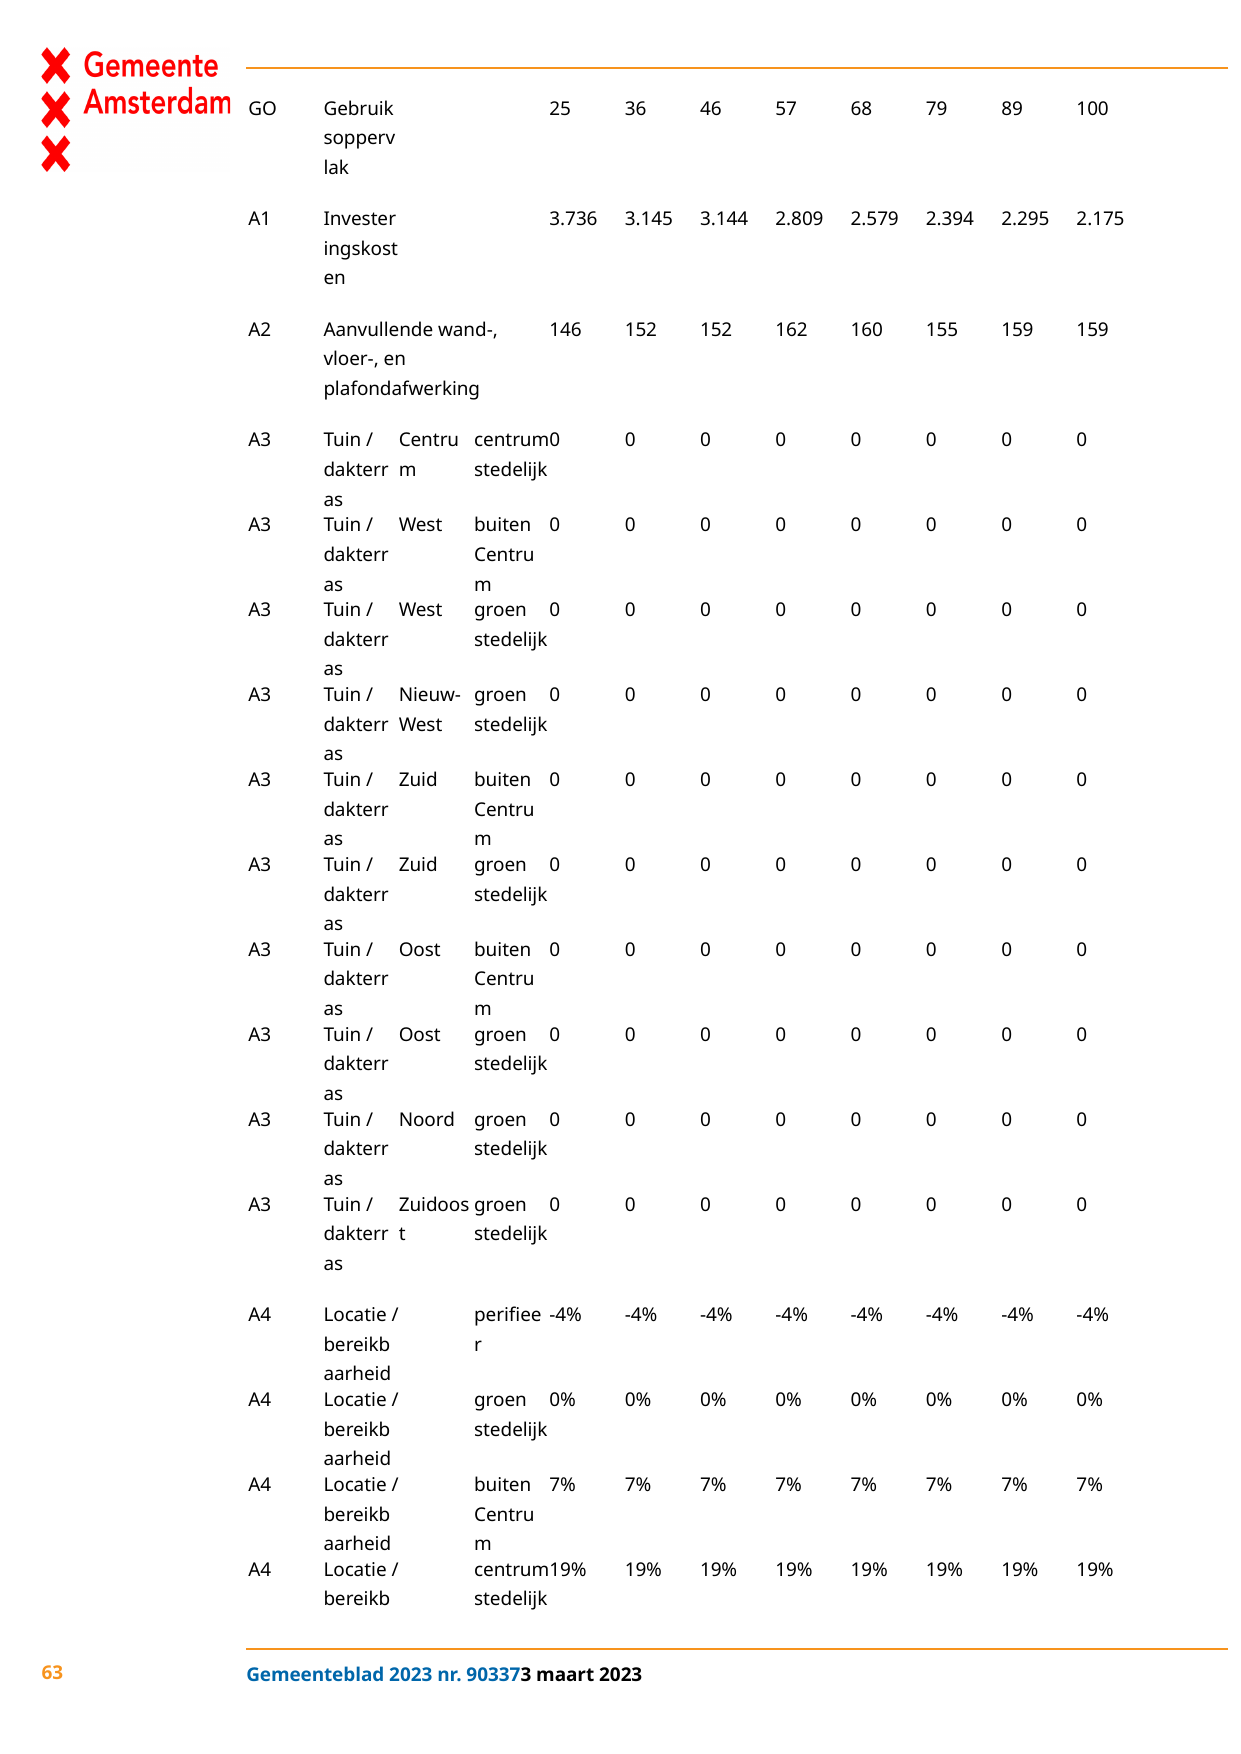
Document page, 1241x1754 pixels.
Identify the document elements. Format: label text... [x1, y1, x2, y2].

table_cell 0 [1001, 1191, 1076, 1276]
table_cell -4% [926, 1301, 1001, 1386]
table_cell 0 [625, 766, 700, 851]
table_cell Locatie / bereikbaarheid [323, 1386, 398, 1471]
table_cell 19% [1076, 1556, 1152, 1611]
table_cell -4% [1076, 1301, 1152, 1386]
table_cell 155 [926, 316, 1001, 401]
table_cell Zuidoost [399, 1191, 474, 1276]
table_cell 2.579 [850, 205, 926, 290]
table_cell Tuin / dakterras [323, 512, 398, 596]
table_cell [323, 1276, 398, 1301]
table_cell 0 [1001, 1021, 1076, 1106]
table_cell 0 [926, 936, 1001, 1021]
table_cell 0 [549, 1021, 624, 1106]
table_cell 7% [850, 1471, 926, 1556]
table_cell [399, 1556, 474, 1611]
table_cell 0 [549, 512, 624, 596]
table_cell Tuin / dakterras [323, 427, 398, 512]
table_cell 0 [1001, 766, 1076, 851]
table_cell 0 [926, 427, 1001, 512]
table_cell [399, 1386, 474, 1471]
table_cell 0 [625, 512, 700, 596]
table_cell 7% [700, 1471, 775, 1556]
table_cell [775, 290, 850, 316]
table_cell 0 [775, 596, 850, 681]
table_cell 0 [700, 766, 775, 851]
table_cell [474, 180, 549, 205]
table_cell 0 [549, 596, 624, 681]
table_cell 2.809 [775, 205, 850, 290]
table_cell [1001, 401, 1076, 427]
table_cell [926, 401, 1001, 427]
table_cell -4% [625, 1301, 700, 1386]
table_cell 0 [625, 1106, 700, 1191]
table_cell centrum stedelijk [474, 1556, 549, 1611]
table_cell 7% [775, 1471, 850, 1556]
table_cell [549, 180, 624, 205]
table_cell 0% [775, 1386, 850, 1471]
picture [41, 47, 231, 172]
table_cell 0 [549, 766, 624, 851]
table_cell 0 [700, 681, 775, 766]
table_cell [399, 290, 474, 316]
table_cell 46 [700, 95, 775, 180]
table_cell 0 [1001, 596, 1076, 681]
table_cell 19% [700, 1556, 775, 1611]
table_cell 7% [1076, 1471, 1152, 1556]
table_cell -4% [549, 1301, 624, 1386]
table_cell [775, 401, 850, 427]
table_cell 0 [1076, 596, 1152, 681]
table_cell 0 [625, 1021, 700, 1106]
table_cell 0 [700, 1191, 775, 1276]
table_cell [323, 401, 398, 427]
table_cell 0% [549, 1386, 624, 1471]
table_cell 0 [850, 512, 926, 596]
table_cell 159 [1076, 316, 1152, 401]
table_cell Investeringskosten [323, 205, 398, 290]
table_cell 0 [700, 851, 775, 936]
table_cell Tuin / dakterras [323, 596, 398, 681]
table_cell [1076, 290, 1152, 316]
table_cell [549, 290, 624, 316]
table_cell A3 [248, 596, 323, 681]
table_cell [926, 290, 1001, 316]
table_cell 0 [850, 681, 926, 766]
table_cell 0 [1001, 851, 1076, 936]
table_cell 0 [625, 851, 700, 936]
table_cell 0 [549, 1106, 624, 1191]
table_cell 0 [1076, 1191, 1152, 1276]
table_cell 0 [850, 596, 926, 681]
table_cell Tuin / dakterras [323, 851, 398, 936]
table_cell 0 [850, 766, 926, 851]
table_cell West [399, 596, 474, 681]
table_cell groen stedelijk [474, 596, 549, 681]
table_cell 0% [926, 1386, 1001, 1471]
table_cell [625, 290, 700, 316]
table_cell -4% [850, 1301, 926, 1386]
table_cell 0 [926, 1021, 1001, 1106]
table_cell A3 [248, 512, 323, 596]
table_cell 7% [625, 1471, 700, 1556]
table_cell 0% [700, 1386, 775, 1471]
table_cell 0 [1076, 512, 1152, 596]
table_cell Centrum [399, 427, 474, 512]
table_cell Tuin / dakterras [323, 1106, 398, 1191]
table_cell 0 [625, 681, 700, 766]
table_cell A3 [248, 681, 323, 766]
table_cell [549, 1276, 624, 1301]
table_cell 19% [926, 1556, 1001, 1611]
table_cell 0 [549, 1191, 624, 1276]
table_cell [474, 401, 549, 427]
table_cell 0 [850, 851, 926, 936]
table_cell 0 [775, 681, 850, 766]
table_cell [399, 1276, 474, 1301]
table_cell 0 [1076, 766, 1152, 851]
table_cell 0 [1076, 427, 1152, 512]
table_cell [775, 1276, 850, 1301]
table_cell Zuid [399, 766, 474, 851]
table_cell 0 [775, 512, 850, 596]
table_cell 0 [1001, 1106, 1076, 1191]
table_cell groen stedelijk [474, 1191, 549, 1276]
table_cell 2.295 [1001, 205, 1076, 290]
table_cell A2 [248, 316, 323, 401]
table_cell Tuin / dakterras [323, 1021, 398, 1106]
table_cell 19% [775, 1556, 850, 1611]
table_cell Locatie / bereikb [323, 1556, 398, 1611]
table_cell buiten Centrum [474, 936, 549, 1021]
table_cell 160 [850, 316, 926, 401]
table_cell centrum stedelijk [474, 427, 549, 512]
table_cell 19% [850, 1556, 926, 1611]
table_cell -4% [700, 1301, 775, 1386]
table_cell -4% [775, 1301, 850, 1386]
table_cell [399, 401, 474, 427]
table_cell A3 [248, 766, 323, 851]
table_cell [1001, 180, 1076, 205]
table_cell 2.175 [1076, 205, 1152, 290]
table_cell 0 [775, 1191, 850, 1276]
table_cell 0 [549, 851, 624, 936]
table_cell 7% [926, 1471, 1001, 1556]
table_cell A1 [248, 205, 323, 290]
table_cell [1001, 290, 1076, 316]
table_cell 0 [549, 681, 624, 766]
table_cell [248, 180, 323, 205]
table_cell [625, 180, 700, 205]
table_cell 57 [775, 95, 850, 180]
table_cell 159 [1001, 316, 1076, 401]
table_cell 0 [700, 1021, 775, 1106]
table_cell 7% [549, 1471, 624, 1556]
table_cell Noord [399, 1106, 474, 1191]
table_cell 152 [700, 316, 775, 401]
table_cell [700, 180, 775, 205]
table_cell 36 [625, 95, 700, 180]
table_cell [775, 180, 850, 205]
table_cell 0 [549, 936, 624, 1021]
table_cell [850, 180, 926, 205]
table_cell 0 [926, 681, 1001, 766]
table_cell 0 [700, 512, 775, 596]
table_cell -4% [1001, 1301, 1076, 1386]
table_cell groen stedelijk [474, 1021, 549, 1106]
table_cell [474, 205, 549, 290]
table_cell Aanvullende wand-, vloer-, en plafondafwerking [323, 316, 549, 401]
table_cell 0 [775, 427, 850, 512]
table_cell [1076, 1276, 1152, 1301]
table_cell Gebruiksoppervlak [323, 95, 398, 180]
table_cell 2.394 [926, 205, 1001, 290]
table_cell groen stedelijk [474, 681, 549, 766]
table_cell Tuin / dakterras [323, 936, 398, 1021]
table_cell Nieuw-West [399, 681, 474, 766]
table_cell [926, 1276, 1001, 1301]
table_cell Zuid [399, 851, 474, 936]
table_cell Locatie / bereikbaarheid [323, 1471, 398, 1556]
table_cell [700, 1276, 775, 1301]
table_cell 19% [1001, 1556, 1076, 1611]
table_cell 0 [775, 1021, 850, 1106]
table_cell [399, 1471, 474, 1556]
table_cell buiten Centrum [474, 766, 549, 851]
table_cell 79 [926, 95, 1001, 180]
table_cell 0 [926, 851, 1001, 936]
table_cell 0% [625, 1386, 700, 1471]
table_cell 100 [1076, 95, 1152, 180]
table_cell 0 [926, 1106, 1001, 1191]
table_cell 0 [775, 851, 850, 936]
table_cell Locatie / bereikbaarheid [323, 1301, 398, 1386]
table_cell [248, 401, 323, 427]
table_cell West [399, 512, 474, 596]
table_cell GO [248, 95, 323, 180]
table_cell [248, 1276, 323, 1301]
table_cell A4 [248, 1471, 323, 1556]
table_cell 25 [549, 95, 624, 180]
table_cell buiten Centrum [474, 1471, 549, 1556]
table_cell [850, 290, 926, 316]
table_cell [323, 180, 398, 205]
table_cell 0% [850, 1386, 926, 1471]
table_cell 0 [549, 427, 624, 512]
table_cell [926, 180, 1001, 205]
table_cell 0 [1076, 851, 1152, 936]
table_cell Oost [399, 936, 474, 1021]
table_cell [248, 290, 323, 316]
table_cell A4 [248, 1386, 323, 1471]
table_cell 0% [1001, 1386, 1076, 1471]
table_cell [474, 290, 549, 316]
table_cell A3 [248, 936, 323, 1021]
table_cell Tuin / dakterras [323, 1191, 398, 1276]
table_cell 0 [625, 936, 700, 1021]
table_cell [1001, 1276, 1076, 1301]
table_cell [625, 1276, 700, 1301]
table_cell 0 [625, 596, 700, 681]
table_cell A3 [248, 1021, 323, 1106]
table_cell 0 [775, 936, 850, 1021]
table_cell 0 [926, 766, 1001, 851]
table_cell A3 [248, 427, 323, 512]
table_cell Tuin / dakterras [323, 681, 398, 766]
table_cell 0 [700, 427, 775, 512]
table_cell A3 [248, 1106, 323, 1191]
table_cell [474, 1276, 549, 1301]
table_cell groen stedelijk [474, 1106, 549, 1191]
table_cell 0 [850, 1106, 926, 1191]
table_cell [399, 1301, 474, 1386]
table_cell 0 [775, 1106, 850, 1191]
table_cell 0 [850, 936, 926, 1021]
table_cell 0% [1076, 1386, 1152, 1471]
table_cell 89 [1001, 95, 1076, 180]
table_cell 0 [1001, 427, 1076, 512]
table_cell [850, 1276, 926, 1301]
table_cell 0 [926, 1191, 1001, 1276]
table_cell groen stedelijk [474, 1386, 549, 1471]
table_cell [850, 401, 926, 427]
table_cell 19% [625, 1556, 700, 1611]
table_cell 0 [700, 596, 775, 681]
table_cell groen stedelijk [474, 851, 549, 936]
table_cell 162 [775, 316, 850, 401]
table_cell perifieer [474, 1301, 549, 1386]
table_cell 0 [1076, 1106, 1152, 1191]
table_cell 19% [549, 1556, 624, 1611]
table_cell 0 [850, 1191, 926, 1276]
table_cell 0 [700, 936, 775, 1021]
table_cell 0 [625, 427, 700, 512]
table_cell 0 [926, 596, 1001, 681]
table_cell [625, 401, 700, 427]
table_cell [474, 95, 549, 180]
table_cell A4 [248, 1301, 323, 1386]
table_cell 0 [1076, 936, 1152, 1021]
table_cell A4 [248, 1556, 323, 1611]
table_cell 3.736 [549, 205, 624, 290]
table_cell 0 [1001, 512, 1076, 596]
table_cell [399, 95, 474, 180]
table_cell [323, 290, 398, 316]
table_cell [399, 180, 474, 205]
table_cell 0 [926, 512, 1001, 596]
table_cell 0 [1001, 936, 1076, 1021]
table_cell 0 [850, 1021, 926, 1106]
table_cell [1076, 180, 1152, 205]
table_cell 0 [775, 766, 850, 851]
table_cell 0 [625, 1191, 700, 1276]
table_cell [399, 205, 474, 290]
table_cell 3.144 [700, 205, 775, 290]
table_cell 0 [1076, 1021, 1152, 1106]
table_cell 0 [1076, 681, 1152, 766]
table_cell A3 [248, 1191, 323, 1276]
table_cell Oost [399, 1021, 474, 1106]
table_cell [549, 401, 624, 427]
table_cell Tuin / dakterras [323, 766, 398, 851]
table_cell 0 [700, 1106, 775, 1191]
table_cell 3.145 [625, 205, 700, 290]
table_cell 0 [1001, 681, 1076, 766]
table_cell [700, 290, 775, 316]
table_cell A3 [248, 851, 323, 936]
table_cell 7% [1001, 1471, 1076, 1556]
table_cell buiten Centrum [474, 512, 549, 596]
table_cell 0 [850, 427, 926, 512]
table_cell 68 [850, 95, 926, 180]
table_cell [700, 401, 775, 427]
table_cell 146 [549, 316, 624, 401]
table_cell 152 [625, 316, 700, 401]
table_cell [1076, 401, 1152, 427]
